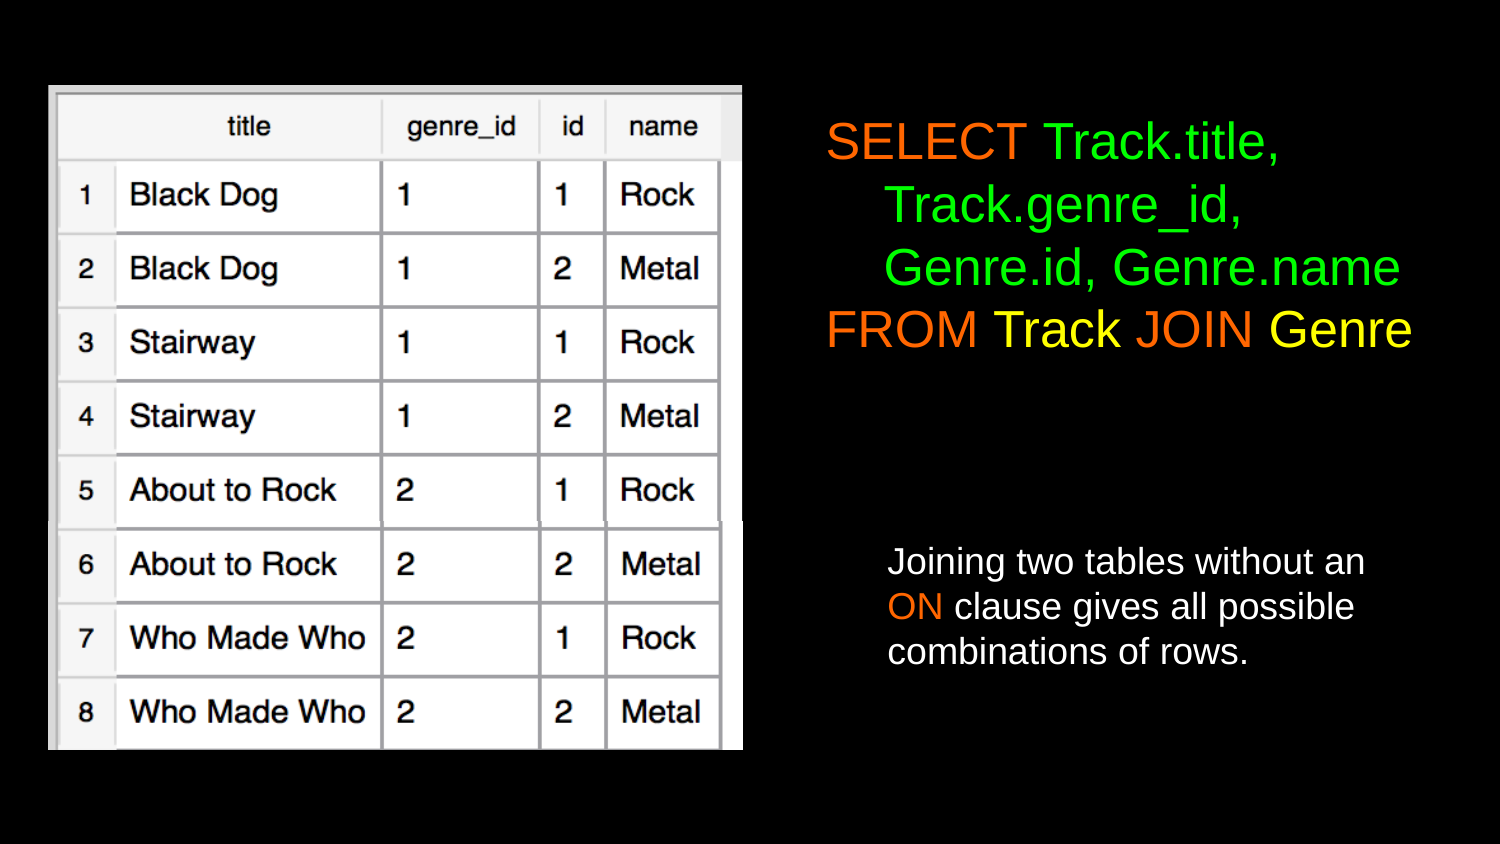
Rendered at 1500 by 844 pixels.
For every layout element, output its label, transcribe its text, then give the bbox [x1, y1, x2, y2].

text_box Joining two tables without an ON clause gives all possible combinations of rows. [878, 532, 1388, 703]
text_box SELECT Track.title, Track.genre_id, Genre.id, Genre.name FROM Track JOIN Genre [825, 73, 1441, 455]
picture [48, 85, 743, 750]
